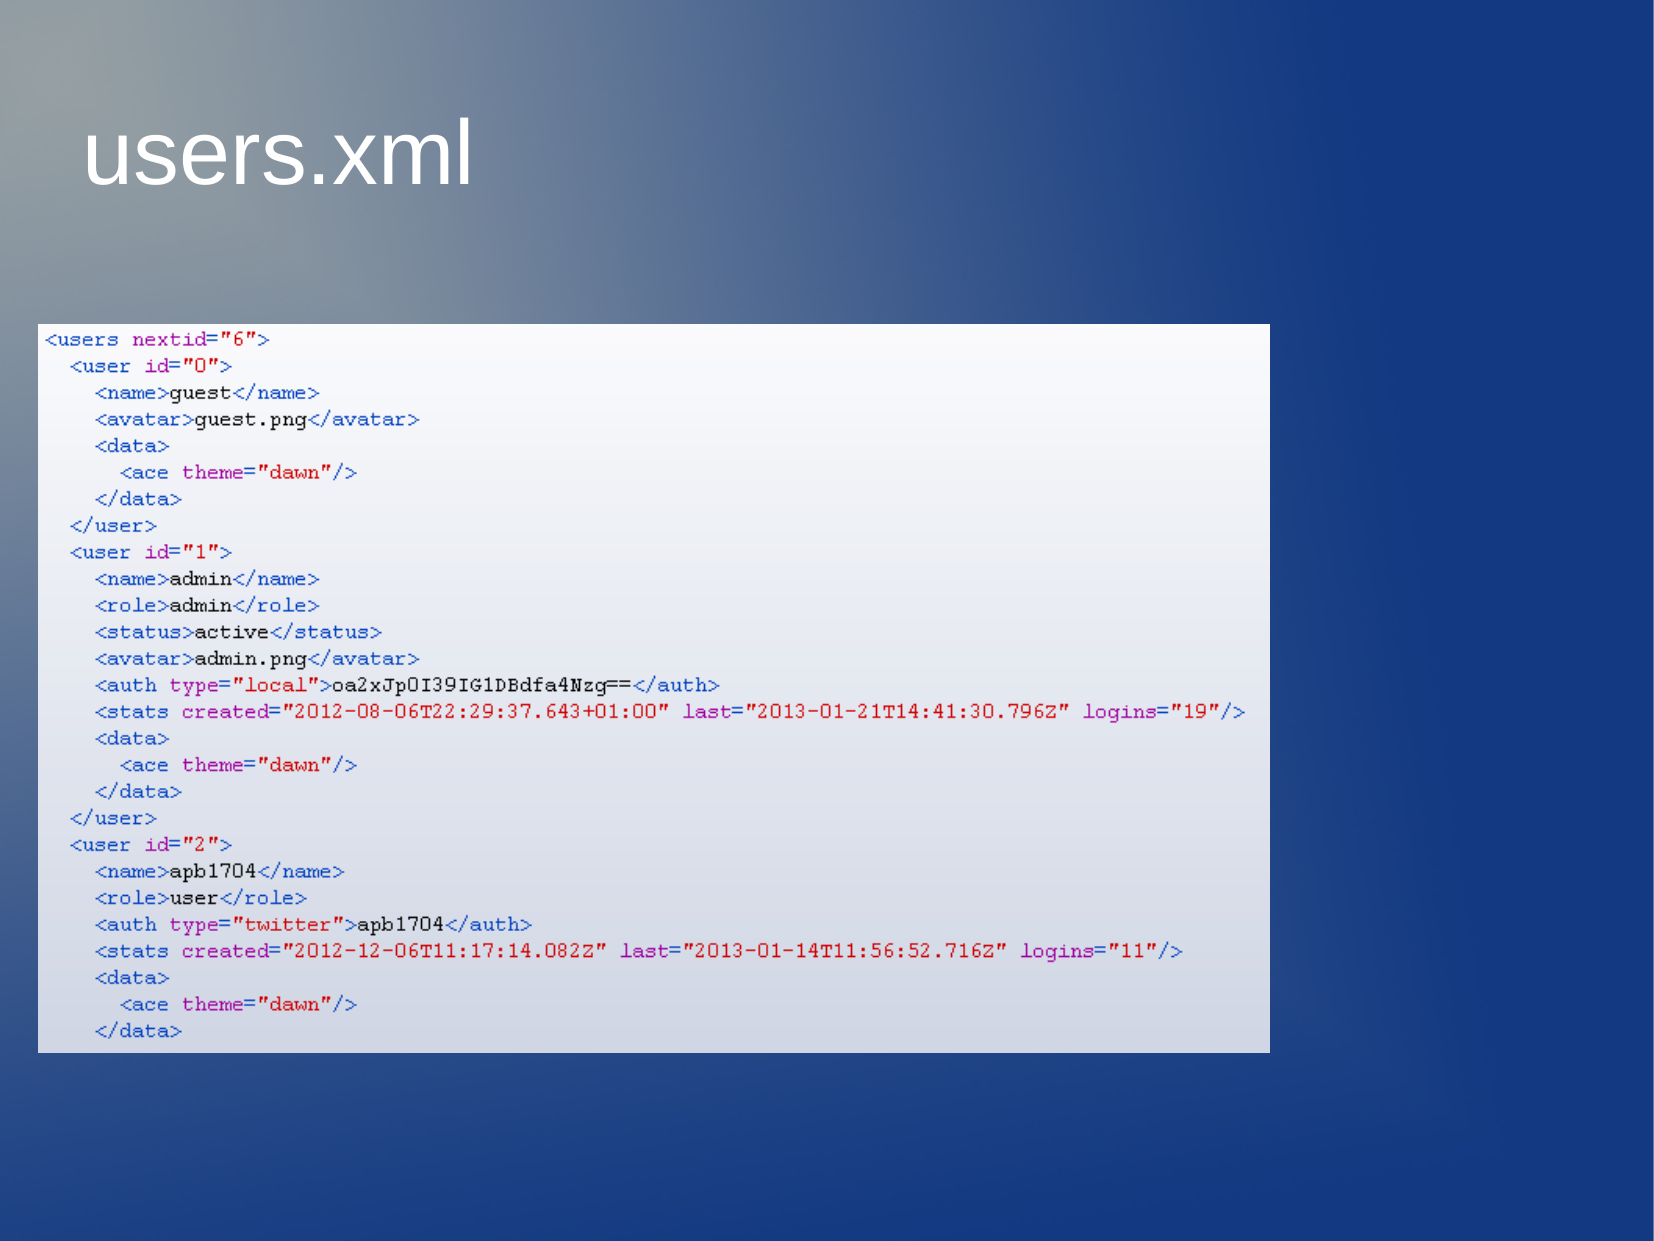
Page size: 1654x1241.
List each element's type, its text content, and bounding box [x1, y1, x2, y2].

picture [0, 0, 1654, 1241]
title users.xml [82, 56, 1571, 250]
